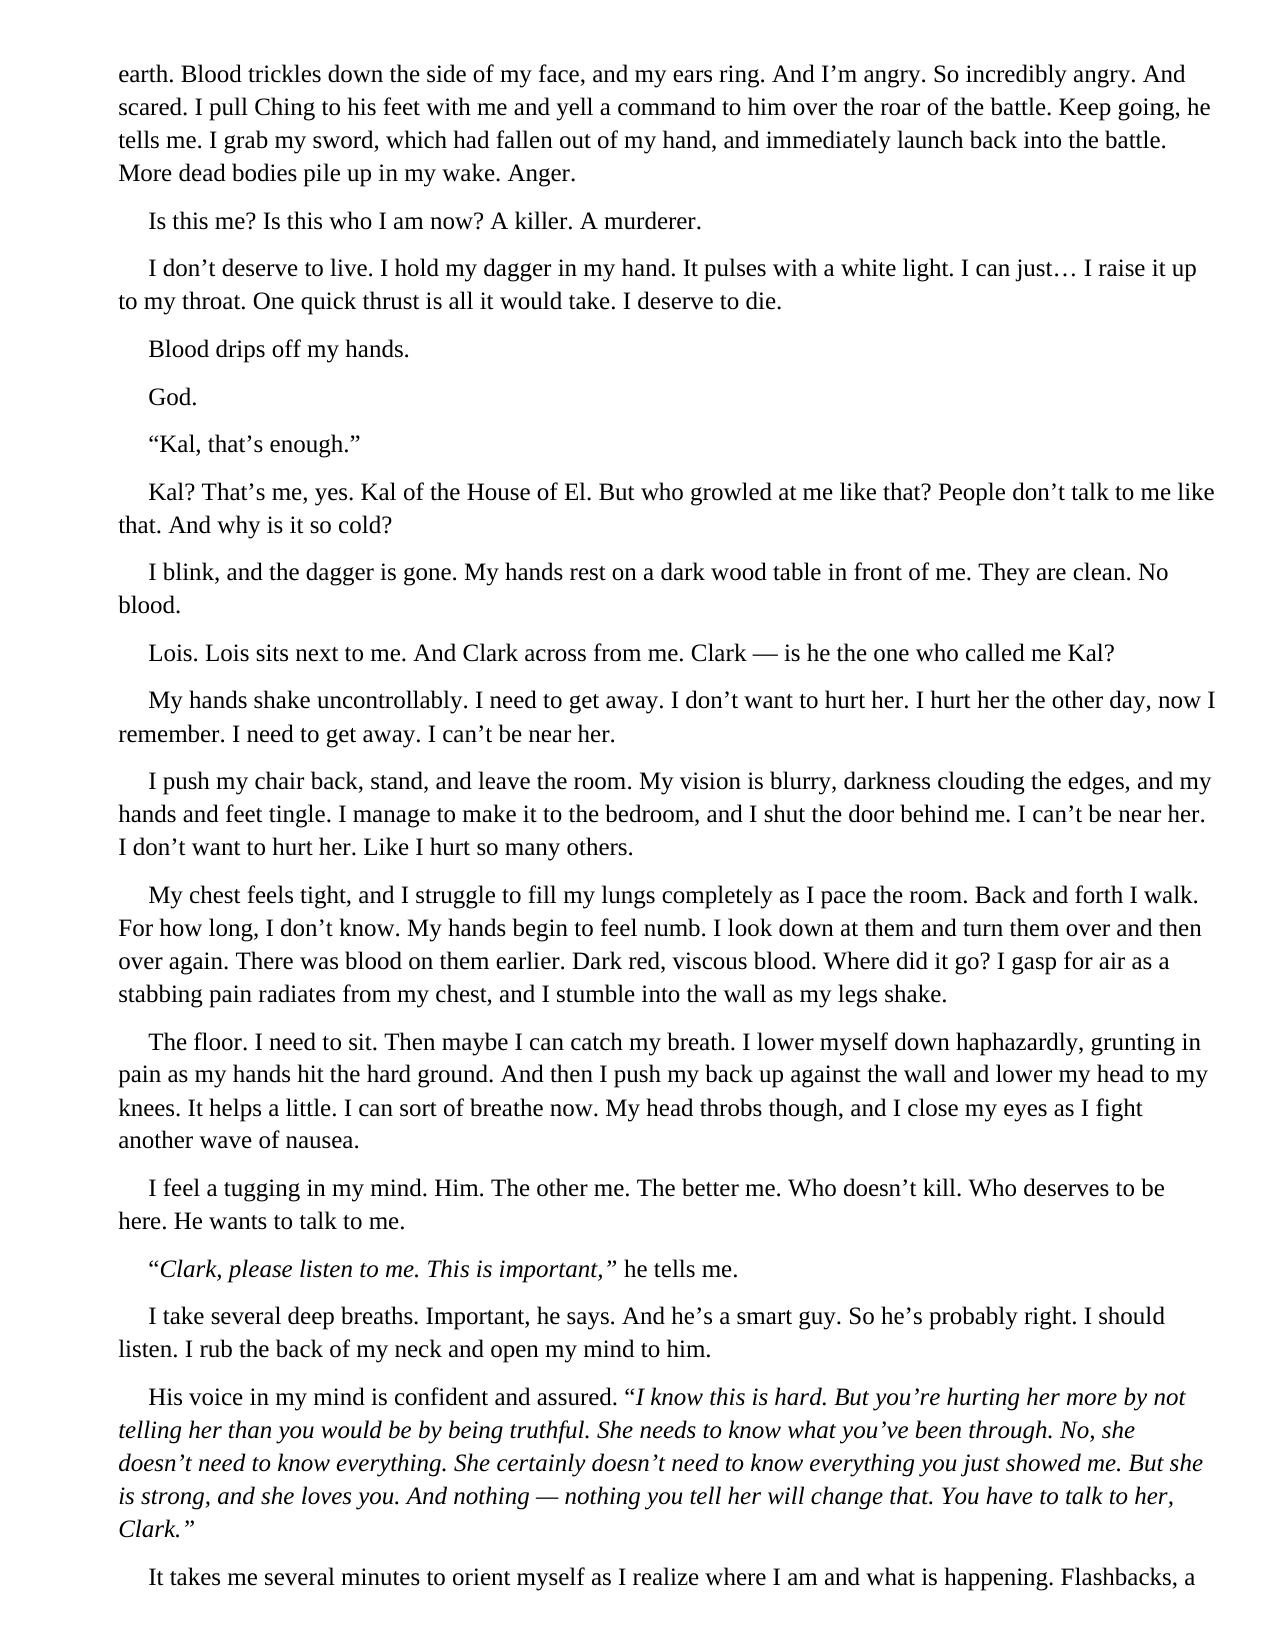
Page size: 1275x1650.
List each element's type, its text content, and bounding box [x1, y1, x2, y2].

text “Kal, that’s enough.” [118, 429, 1216, 458]
text Lois. Lois sits next to me. And Clark across from me. Clark — is he the one who called me Kal? [118, 638, 1216, 667]
text It takes me several minutes to orient myself as I realize where I am and what is happening. Flashbacks, a [118, 1562, 1216, 1591]
text My hands shake uncontrollably. I need to get away. I don’t want to hurt her. I hurt her the other day, now I remember. I need to get away. I can’t be near her. [118, 686, 1216, 747]
text His voice in my mind is confident and assured. “I know this is hard. But you’re hurting her more by not telling her than you would be by being truthful. She needs to know what you’ve been through. No, she doesn’t need to know everything. She certainly doesn’t need to know everything you just showed me. But she is strong, and she loves you. And nothing — nothing you tell her will change that. You have to talk to her, Clark.” [118, 1382, 1216, 1543]
text Blood drips off my hands. [118, 334, 1216, 363]
text I don’t deserve to live. I hold my dagger in my hand. It pulses with a white light. I can just… I raise it up to my throat. One quick thrust is all it would take. I deserve to die. [118, 253, 1216, 315]
text I take several deep breaths. Important, he says. And he’s a smart guy. So he’s probably right. I should listen. I rub the back of my neck and open my mind to him. [118, 1301, 1216, 1363]
text God. [118, 382, 1216, 410]
text “Clark, please listen to me. This is important,” he tells me. [118, 1254, 1216, 1283]
text I feel a tugging in my mind. Him. The other me. The better me. Who doesn’t kill. Who deserves to be here. He wants to talk to me. [118, 1173, 1216, 1235]
text I push my chair back, stand, and leave the room. My vision is blurry, darkness clouding the edges, and my hands and feet tingle. I manage to make it to the bedroom, and I shut the door behind me. I can’t be near her. I don’t want to hurt her. Like I hurt so many others. [118, 766, 1216, 861]
text Kal? That’s me, yes. Kal of the House of El. But who growled at me like that? People don’t talk to me like that. And why is it so cold? [118, 477, 1216, 538]
text The floor. I need to sit. Then maybe I can catch my breath. I lower myself down haphazardly, grunting in pain as my hands hit the hard ground. And then I push my back up against the wall and lower my head to my knees. It helps a little. I can sort of breathe now. My head throbs though, and I close my eyes as I fight another wave of nausea. [118, 1027, 1216, 1154]
text Is this me? Is this who I am now? A killer. A murderer. [118, 206, 1216, 234]
text My chest feels tight, and I struggle to fill my lungs completely as I pace the room. Back and forth I walk. For how long, I don’t know. My hands begin to feel numb. I look down at them and turn them over and then over again. There was blood on them earlier. Dark red, viscous blood. Where did it go? I gasp for air as a stabbing pain radiates from my chest, and I stumble into the wall as my legs shake. [118, 880, 1216, 1008]
text I blink, and the dagger is gone. My hands rest on a dark wood table in front of me. They are clean. No blood. [118, 557, 1216, 619]
text earth. Blood trickles down the side of my face, and my ears ring. And I’m angry. So incredibly angry. And scared. I pull Ching to his feet with me and yell a command to him over the roar of the battle. Keep going, he tells me. I grab my sword, which had fallen out of my hand, and immediately launch back into the battle. More dead bodies pile up in my wake. Anger. [118, 59, 1216, 187]
